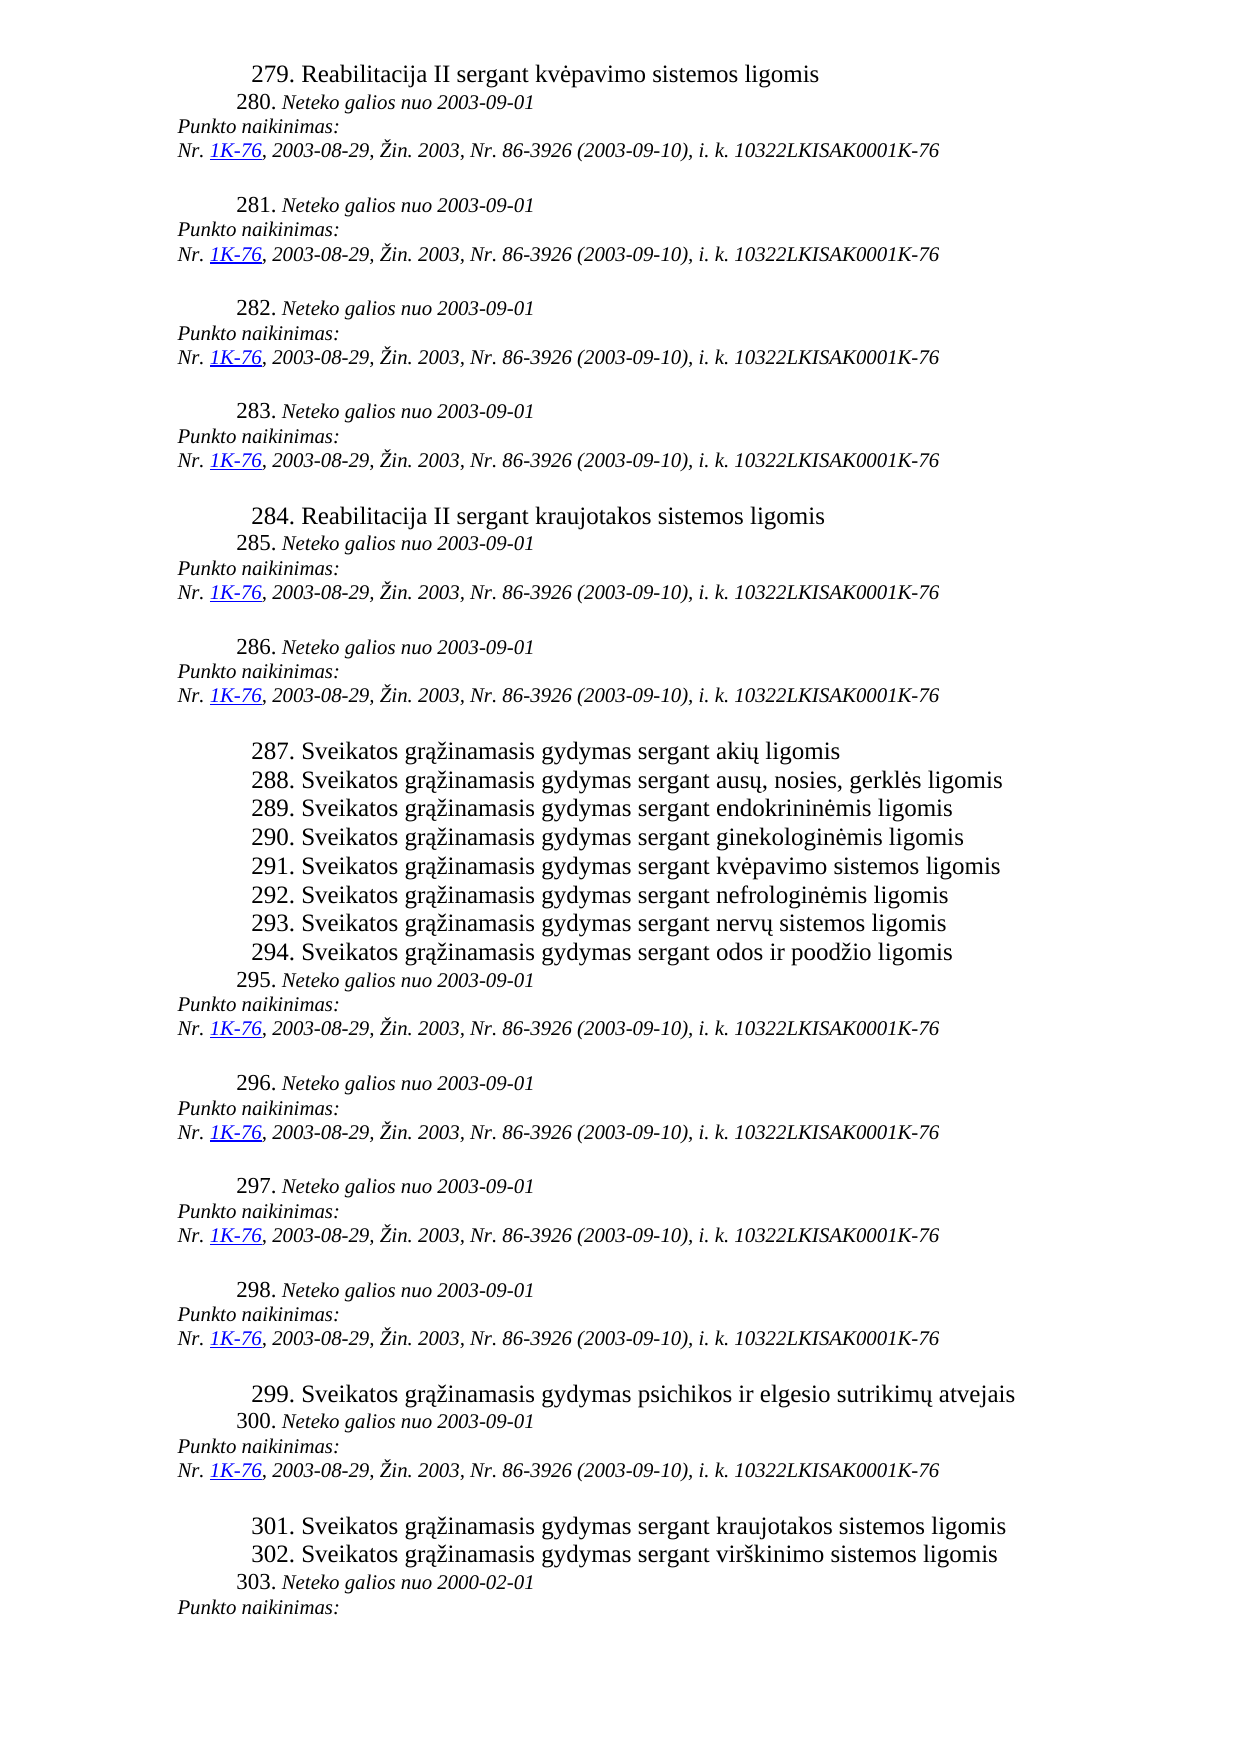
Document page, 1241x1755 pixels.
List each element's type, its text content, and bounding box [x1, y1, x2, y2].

text Nr. 1K-76, 2003-08-29, Žin. 2003, Nr. 86-3926 (2003-09-10), i. k. 10322LKISAK0001K-76 [177, 1458, 1181, 1482]
text 303. Neteko galios nuo 2000-02-01 [177, 1568, 1181, 1595]
text Nr. 1K-76, 2003-08-29, Žin. 2003, Nr. 86-3926 (2003-09-10), i. k. 10322LKISAK0001K-76 [177, 683, 1181, 707]
text 287. Sveikatos grąžinamasis gydymas sergant akių ligomis [177, 736, 1181, 765]
text Punkto naikinimas: [177, 556, 1181, 580]
text 285. Neteko galios nuo 2003-09-01 [177, 529, 1181, 556]
text 293. Sveikatos grąžinamasis gydymas sergant nervų sistemos ligomis [177, 908, 1181, 937]
text Nr. 1K-76, 2003-08-29, Žin. 2003, Nr. 86-3926 (2003-09-10), i. k. 10322LKISAK0001K-76 [177, 1016, 1181, 1040]
text 297. Neteko galios nuo 2003-09-01 [177, 1172, 1181, 1199]
text 283. Neteko galios nuo 2003-09-01 [177, 397, 1181, 424]
text 294. Sveikatos grąžinamasis gydymas sergant odos ir poodžio ligomis [177, 937, 1181, 966]
text 286. Neteko galios nuo 2003-09-01 [177, 633, 1181, 659]
text Nr. 1K-76, 2003-08-29, Žin. 2003, Nr. 86-3926 (2003-09-10), i. k. 10322LKISAK0001K-76 [177, 345, 1181, 369]
text 279. Reabilitacija II sergant kvėpavimo sistemos ligomis [177, 59, 1181, 88]
text 284. Reabilitacija II sergant kraujotakos sistemos ligomis [177, 501, 1181, 529]
text Punkto naikinimas: [177, 424, 1181, 448]
text 290. Sveikatos grąžinamasis gydymas sergant ginekologinėmis ligomis [177, 822, 1181, 851]
text Nr. 1K-76, 2003-08-29, Žin. 2003, Nr. 86-3926 (2003-09-10), i. k. 10322LKISAK0001K-76 [177, 1223, 1181, 1247]
text 282. Neteko galios nuo 2003-09-01 [177, 294, 1181, 321]
text Punkto naikinimas: [177, 659, 1181, 683]
text Punkto naikinimas: [177, 1199, 1181, 1223]
text Punkto naikinimas: [177, 1302, 1181, 1326]
text Punkto naikinimas: [177, 321, 1181, 345]
text 292. Sveikatos grąžinamasis gydymas sergant nefrologinėmis ligomis [177, 880, 1181, 908]
text Punkto naikinimas: [177, 217, 1181, 241]
text Punkto naikinimas: [177, 1096, 1181, 1119]
text 295. Neteko galios nuo 2003-09-01 [177, 966, 1181, 992]
text 298. Neteko galios nuo 2003-09-01 [177, 1276, 1181, 1302]
text 300. Neteko galios nuo 2003-09-01 [177, 1408, 1181, 1434]
text 296. Neteko galios nuo 2003-09-01 [177, 1069, 1181, 1096]
text Nr. 1K-76, 2003-08-29, Žin. 2003, Nr. 86-3926 (2003-09-10), i. k. 10322LKISAK0001K-76 [177, 1326, 1181, 1350]
text 289. Sveikatos grąžinamasis gydymas sergant endokrininėmis ligomis [177, 793, 1181, 822]
text Punkto naikinimas: [177, 992, 1181, 1016]
text 280. Neteko galios nuo 2003-09-01 [177, 88, 1181, 114]
text 299. Sveikatos grąžinamasis gydymas psichikos ir elgesio sutrikimų atvejais [177, 1379, 1181, 1408]
text 291. Sveikatos grąžinamasis gydymas sergant kvėpavimo sistemos ligomis [177, 851, 1181, 880]
text 302. Sveikatos grąžinamasis gydymas sergant virškinimo sistemos ligomis [177, 1539, 1181, 1568]
text Nr. 1K-76, 2003-08-29, Žin. 2003, Nr. 86-3926 (2003-09-10), i. k. 10322LKISAK0001K-76 [177, 1119, 1181, 1144]
text Punkto naikinimas: [177, 114, 1181, 138]
text Nr. 1K-76, 2003-08-29, Žin. 2003, Nr. 86-3926 (2003-09-10), i. k. 10322LKISAK0001K-76 [177, 138, 1181, 162]
text Punkto naikinimas: [177, 1595, 1181, 1619]
text 281. Neteko galios nuo 2003-09-01 [177, 191, 1181, 217]
text 288. Sveikatos grąžinamasis gydymas sergant ausų, nosies, gerklės ligomis [177, 765, 1181, 793]
text Punkto naikinimas: [177, 1434, 1181, 1458]
text Nr. 1K-76, 2003-08-29, Žin. 2003, Nr. 86-3926 (2003-09-10), i. k. 10322LKISAK0001K-76 [177, 241, 1181, 266]
text Nr. 1K-76, 2003-08-29, Žin. 2003, Nr. 86-3926 (2003-09-10), i. k. 10322LKISAK0001K-76 [177, 580, 1181, 604]
text 301. Sveikatos grąžinamasis gydymas sergant kraujotakos sistemos ligomis [177, 1511, 1181, 1539]
text Nr. 1K-76, 2003-08-29, Žin. 2003, Nr. 86-3926 (2003-09-10), i. k. 10322LKISAK0001K-76 [177, 448, 1181, 472]
